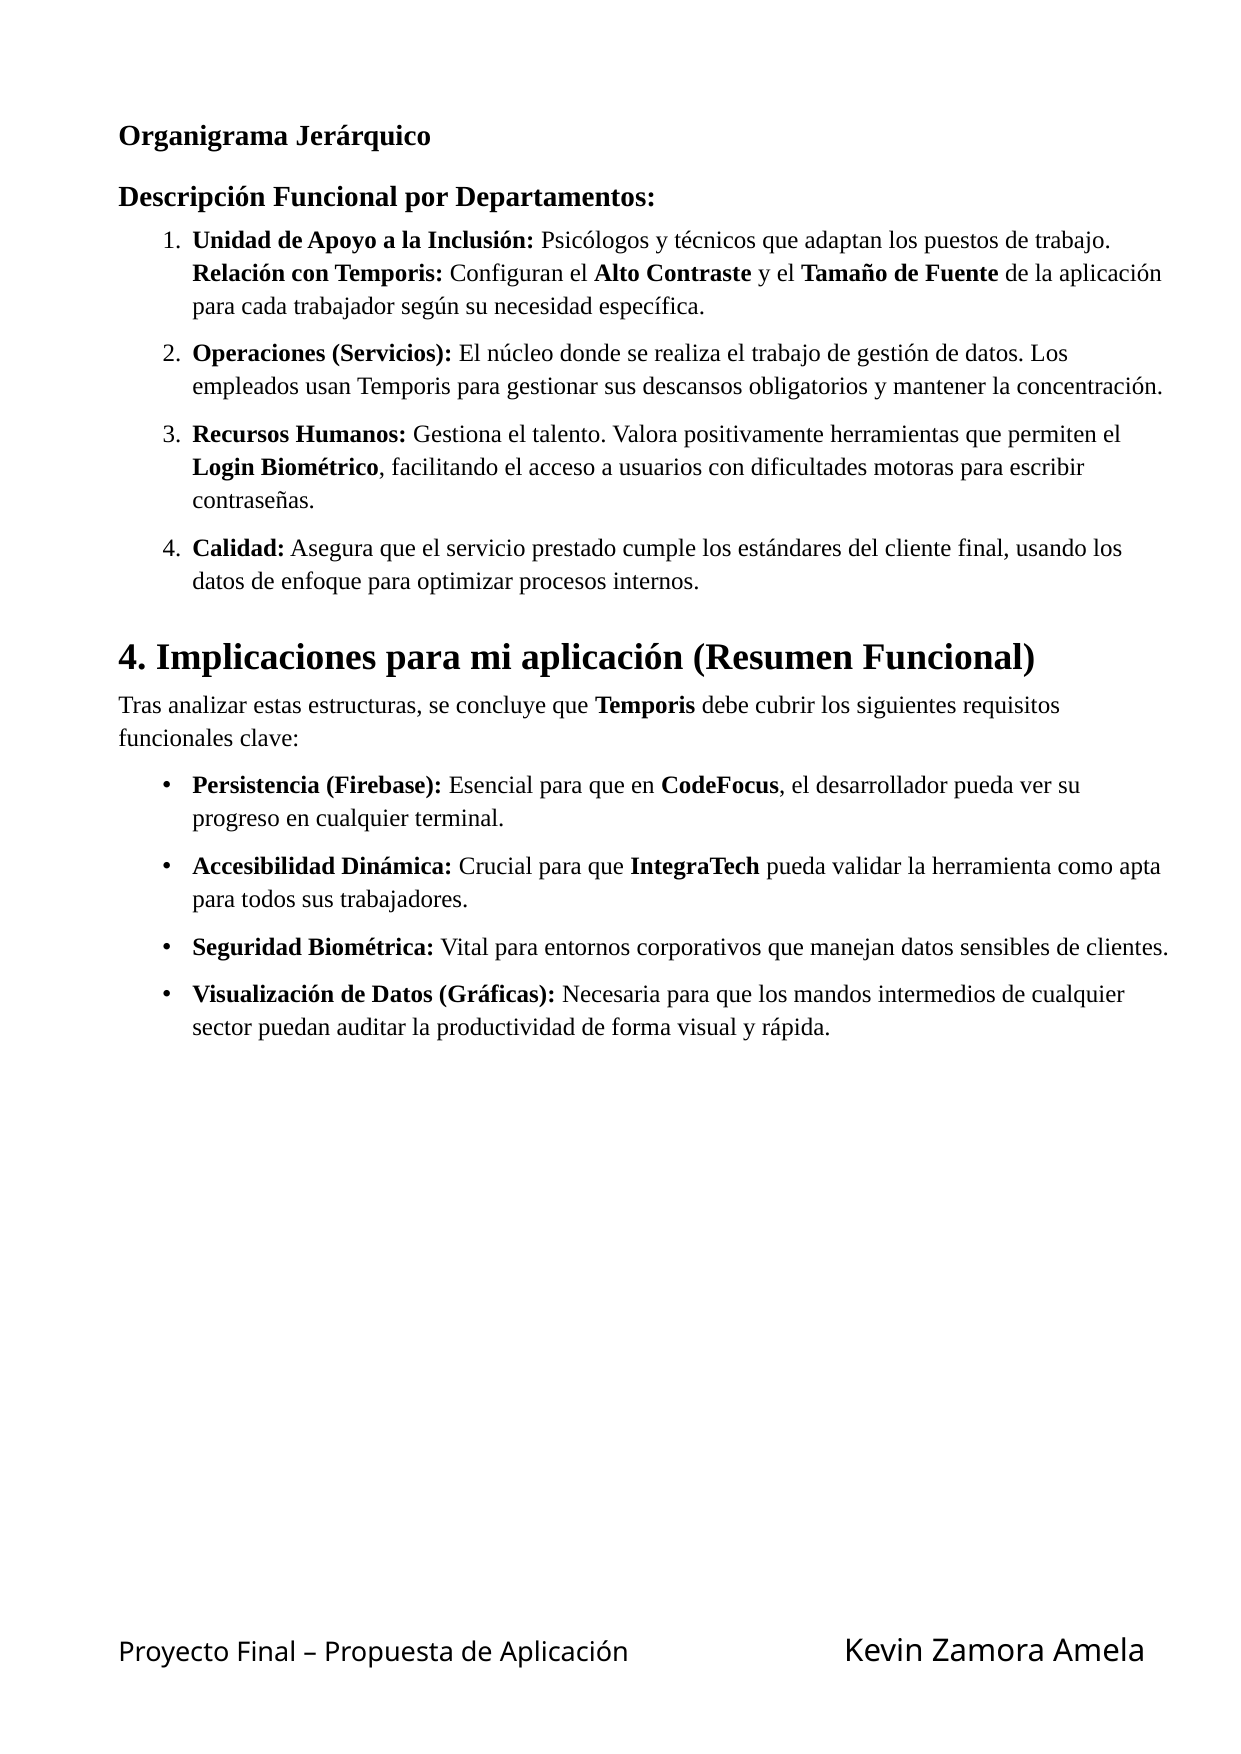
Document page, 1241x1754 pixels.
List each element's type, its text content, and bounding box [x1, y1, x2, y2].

list Unidad de Apoyo a la Inclusión: Psicólogos y técnicos que adaptan los puestos de trabajo. Relación con Temporis: Configuran el Alto Contraste y el Tamaño de Fuente de la aplicación para cada trabajador según su necesidad específica. [162, 225, 1170, 319]
list Calidad: Asegura que el servicio prestado cumple los estándares del cliente final, usando los datos de enfoque para optimizar procesos internos. [162, 533, 1170, 594]
list Seguridad Biométrica: Vital para entornos corporativos que manejan datos sensibles de clientes. [162, 932, 1170, 960]
subtitle Organigrama Jerárquico [118, 118, 1170, 152]
subtitle Descripción Funcional por Departamentos: [118, 179, 1170, 212]
list Persistencia (Firebase): Esencial para que en CodeFocus, el desarrollador pueda ver su progreso en cualquier terminal. [162, 770, 1170, 832]
list Accesibilidad Dinámica: Crucial para que IntegraTech pueda validar la herramienta como apta para todos sus trabajadores. [162, 851, 1170, 913]
subtitle 4. Implicaciones para mi aplicación (Resumen Funcional) [118, 634, 1170, 677]
list Recursos Humanos: Gestiona el talento. Valora positivamente herramientas que permiten el Login Biométrico, facilitando el acceso a usuarios con dificultades motoras para escribir contraseñas. [162, 419, 1170, 514]
list Operaciones (Servicios): El núcleo donde se realiza el trabajo de gestión de datos. Los empleados usan Temporis para gestionar sus descansos obligatorios y mantener la concentración. [162, 338, 1170, 400]
list Visualización de Datos (Gráficas): Necesaria para que los mandos intermedios de cualquier sector puedan auditar la productividad de forma visual y rápida. [162, 979, 1170, 1041]
text Tras analizar estas estructuras, se concluye que Temporis debe cubrir los siguientes requisitos funcionales clave: [118, 690, 1170, 752]
